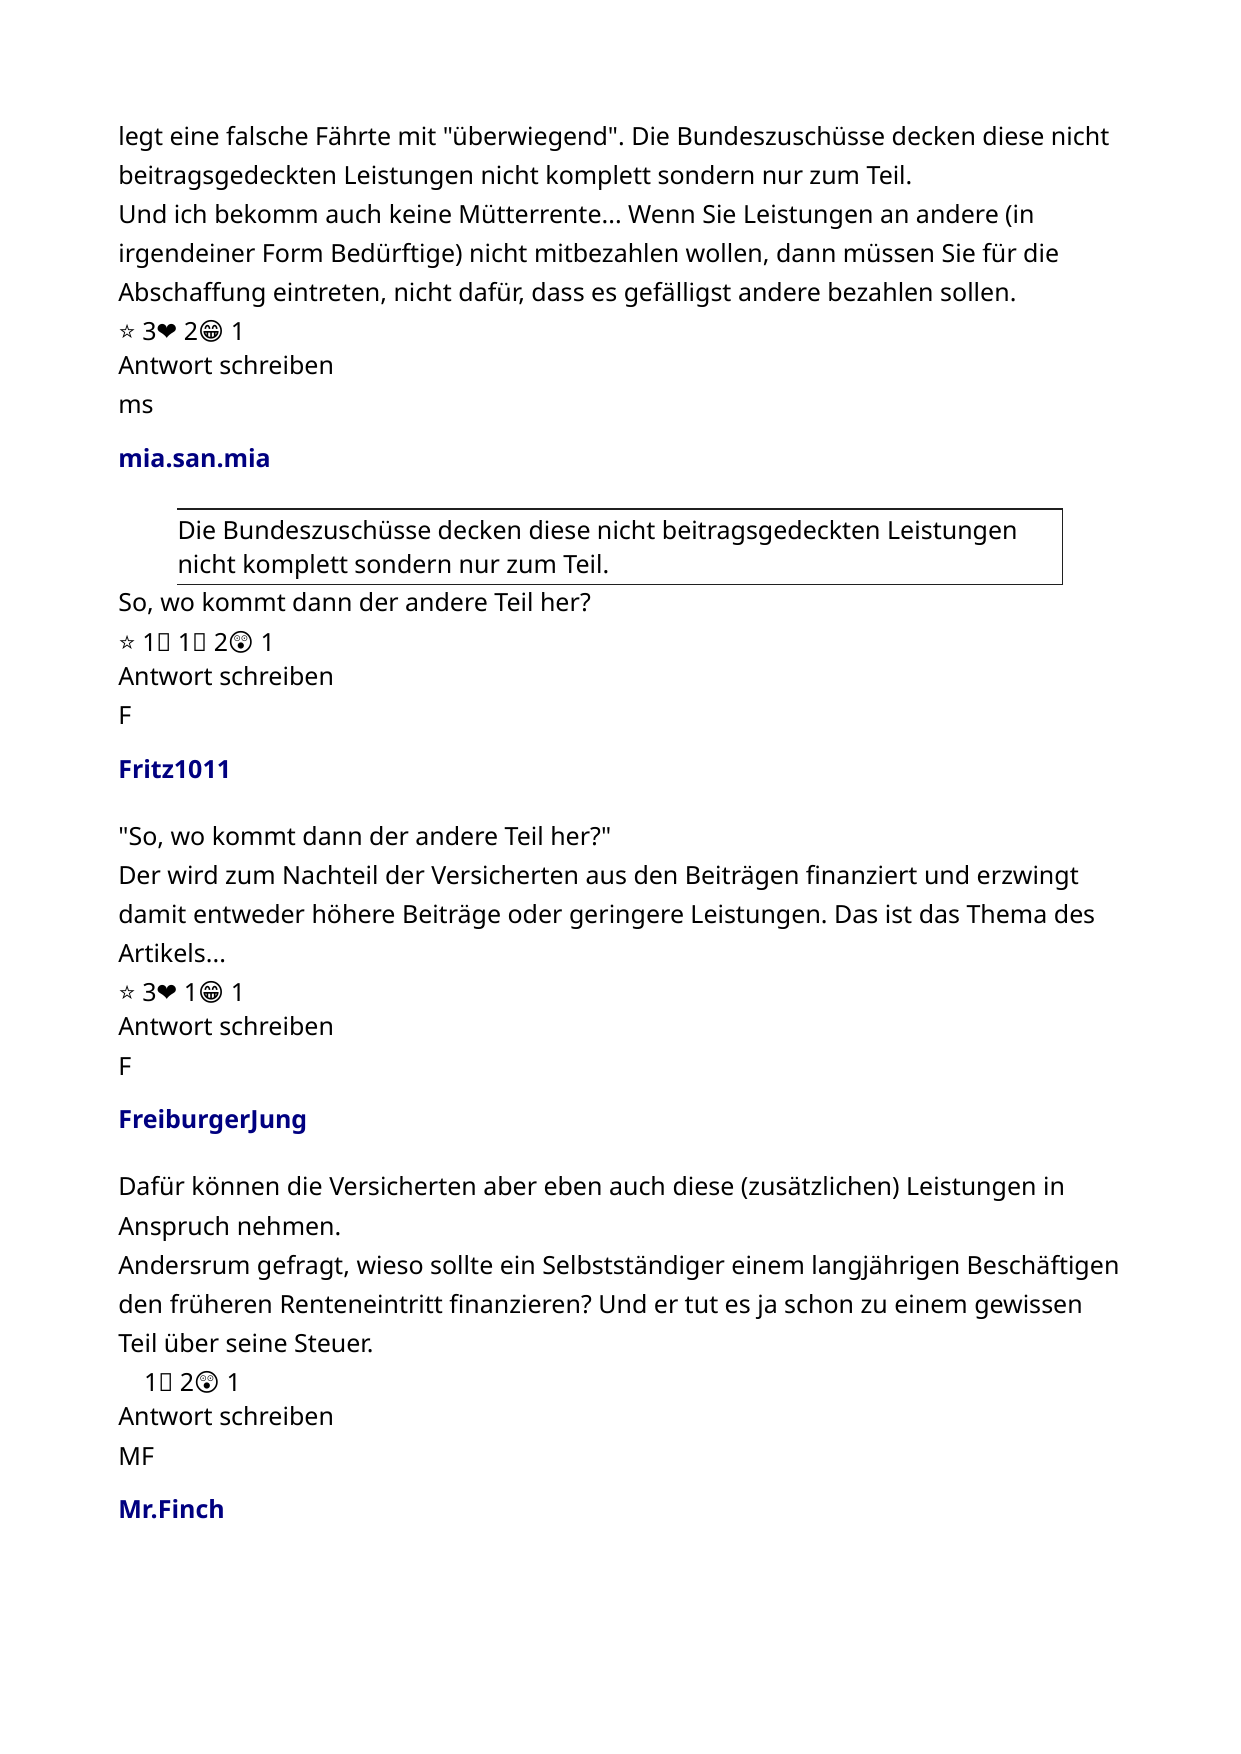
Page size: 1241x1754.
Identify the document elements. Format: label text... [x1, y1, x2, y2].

text Antwort schreiben [118, 1399, 1122, 1433]
text Antwort schreiben [118, 1009, 1122, 1043]
text ⭐️ 3❤️ 2😁 1 [118, 314, 1122, 348]
text ms [118, 387, 1122, 421]
text ⭐️ 3❤️ 1😁 1 [118, 975, 1122, 1009]
text Und ich bekomm auch keine Mütterrente... Wenn Sie Leistungen an andere (in irgendeiner Form Bedürftige) nicht mitbezahlen wollen, dann müssen Sie für die Abschaffung eintreten, nicht dafür, dass es gefälligst andere bezahlen sollen. [118, 196, 1122, 309]
subtitle FreiburgerJung [118, 1102, 1122, 1136]
text Antwort schreiben [118, 348, 1122, 382]
text Die Bundeszuschüsse decken diese nicht beitragsgedeckten Leistungen nicht komplett sondern nur zum Teil. [177, 510, 1062, 584]
subtitle Mr.Finch [118, 1492, 1122, 1526]
text Antwort schreiben [118, 658, 1122, 692]
text 🙁 1🤨 2😲 1 [118, 1365, 1122, 1399]
text Dafür können die Versicherten aber eben auch diese (zusätzlichen) Leistungen in Anspruch nehmen. [118, 1169, 1122, 1242]
text MF [118, 1438, 1122, 1472]
text So, wo kommt dann der andere Teil her? [118, 585, 1122, 619]
text ⭐️ 1🙁 1🤨 2😲 1 [118, 624, 1122, 658]
text Der wird zum Nachteil der Versicherten aus den Beiträgen finanziert und erzwingt damit entweder höhere Beiträge oder geringere Leistungen. Das ist das Thema des Artikels... [118, 857, 1122, 970]
subtitle mia.san.mia [118, 441, 1122, 475]
text "So, wo kommt dann der andere Teil her?" [118, 818, 1122, 852]
text legt eine falsche Fährte mit "überwiegend". Die Bundeszuschüsse decken diese nicht beitragsgedeckten Leistungen nicht komplett sondern nur zum Teil. [118, 118, 1122, 191]
text F [118, 697, 1122, 732]
subtitle Fritz1011 [118, 751, 1122, 785]
text F [118, 1048, 1122, 1082]
text Andersrum gefragt, wieso sollte ein Selbstständiger einem langjährigen Beschäftigen den früheren Renteneintritt finanzieren? Und er tut es ja schon zu einem gewissen Teil über seine Steuer. [118, 1247, 1122, 1360]
